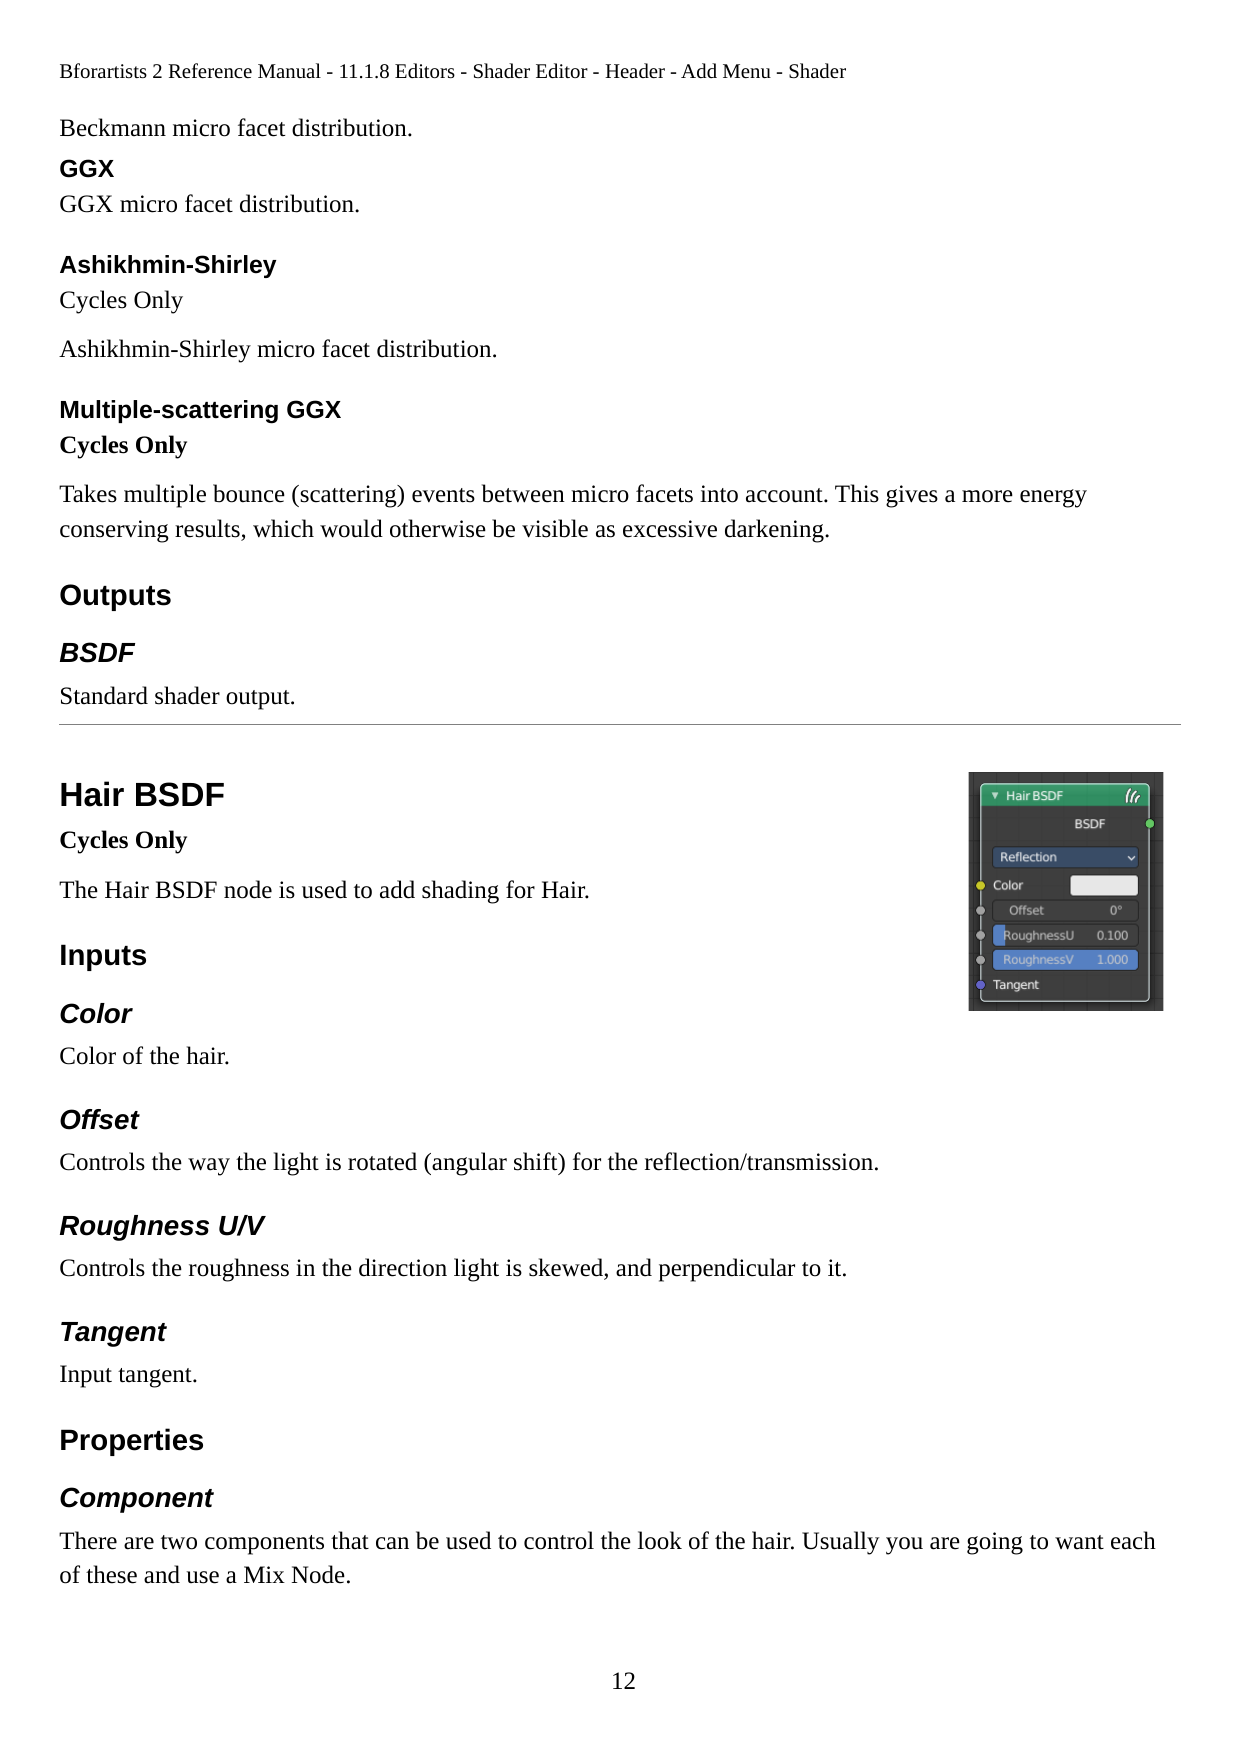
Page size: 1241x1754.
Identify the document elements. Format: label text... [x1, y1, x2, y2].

text Cycles Only [59, 430, 1181, 459]
subtitle Offset [59, 1103, 1181, 1135]
subtitle Roughness U/V [59, 1209, 1181, 1241]
subtitle Tangent [59, 1315, 1181, 1347]
subtitle Hair BSDF [59, 774, 968, 813]
text The Hair BSDF node is used to add shading for Hair. [59, 875, 968, 903]
text Controls the roughness in the direction light is skewed, and perpendicular to it. [59, 1253, 1181, 1282]
text Standard shader output. [59, 681, 1181, 709]
subtitle Multiple-scattering GGX [59, 396, 1181, 424]
text Cycles Only [59, 826, 968, 854]
text Ashikhmin-Shirley micro facet distribution. [59, 334, 1181, 363]
subtitle Properties [59, 1423, 1181, 1457]
text Controls the way the light is rotated (angular shift) for the reflection/transmission. [59, 1147, 1181, 1176]
picture [968, 772, 1164, 1011]
text Input tangent. [59, 1359, 1181, 1388]
text Takes multiple bounce (scattering) events between micro facets into account. This gives a more energy conserving results, which would otherwise be visible as excessive darkening. [59, 479, 1181, 543]
subtitle Color [59, 997, 1181, 1029]
subtitle [1164, 938, 1181, 972]
subtitle BSDF [59, 636, 1181, 668]
subtitle Inputs [59, 938, 968, 972]
subtitle Ashikhmin-Shirley [59, 250, 1181, 279]
subtitle GGX [59, 154, 1181, 182]
text Beckmann micro facet distribution. [59, 113, 1181, 141]
text There are two components that can be used to control the look of the hair. Usually you are going to want each of these and use a Mix Node. [59, 1526, 1181, 1589]
text Cycles Only [59, 285, 1181, 314]
subtitle Outputs [59, 578, 1181, 611]
subtitle Component [59, 1482, 1181, 1513]
text Color of the hair. [59, 1041, 1181, 1070]
text [1164, 826, 1181, 854]
subtitle [1164, 774, 1181, 813]
text GGX micro facet distribution. [59, 189, 1181, 217]
